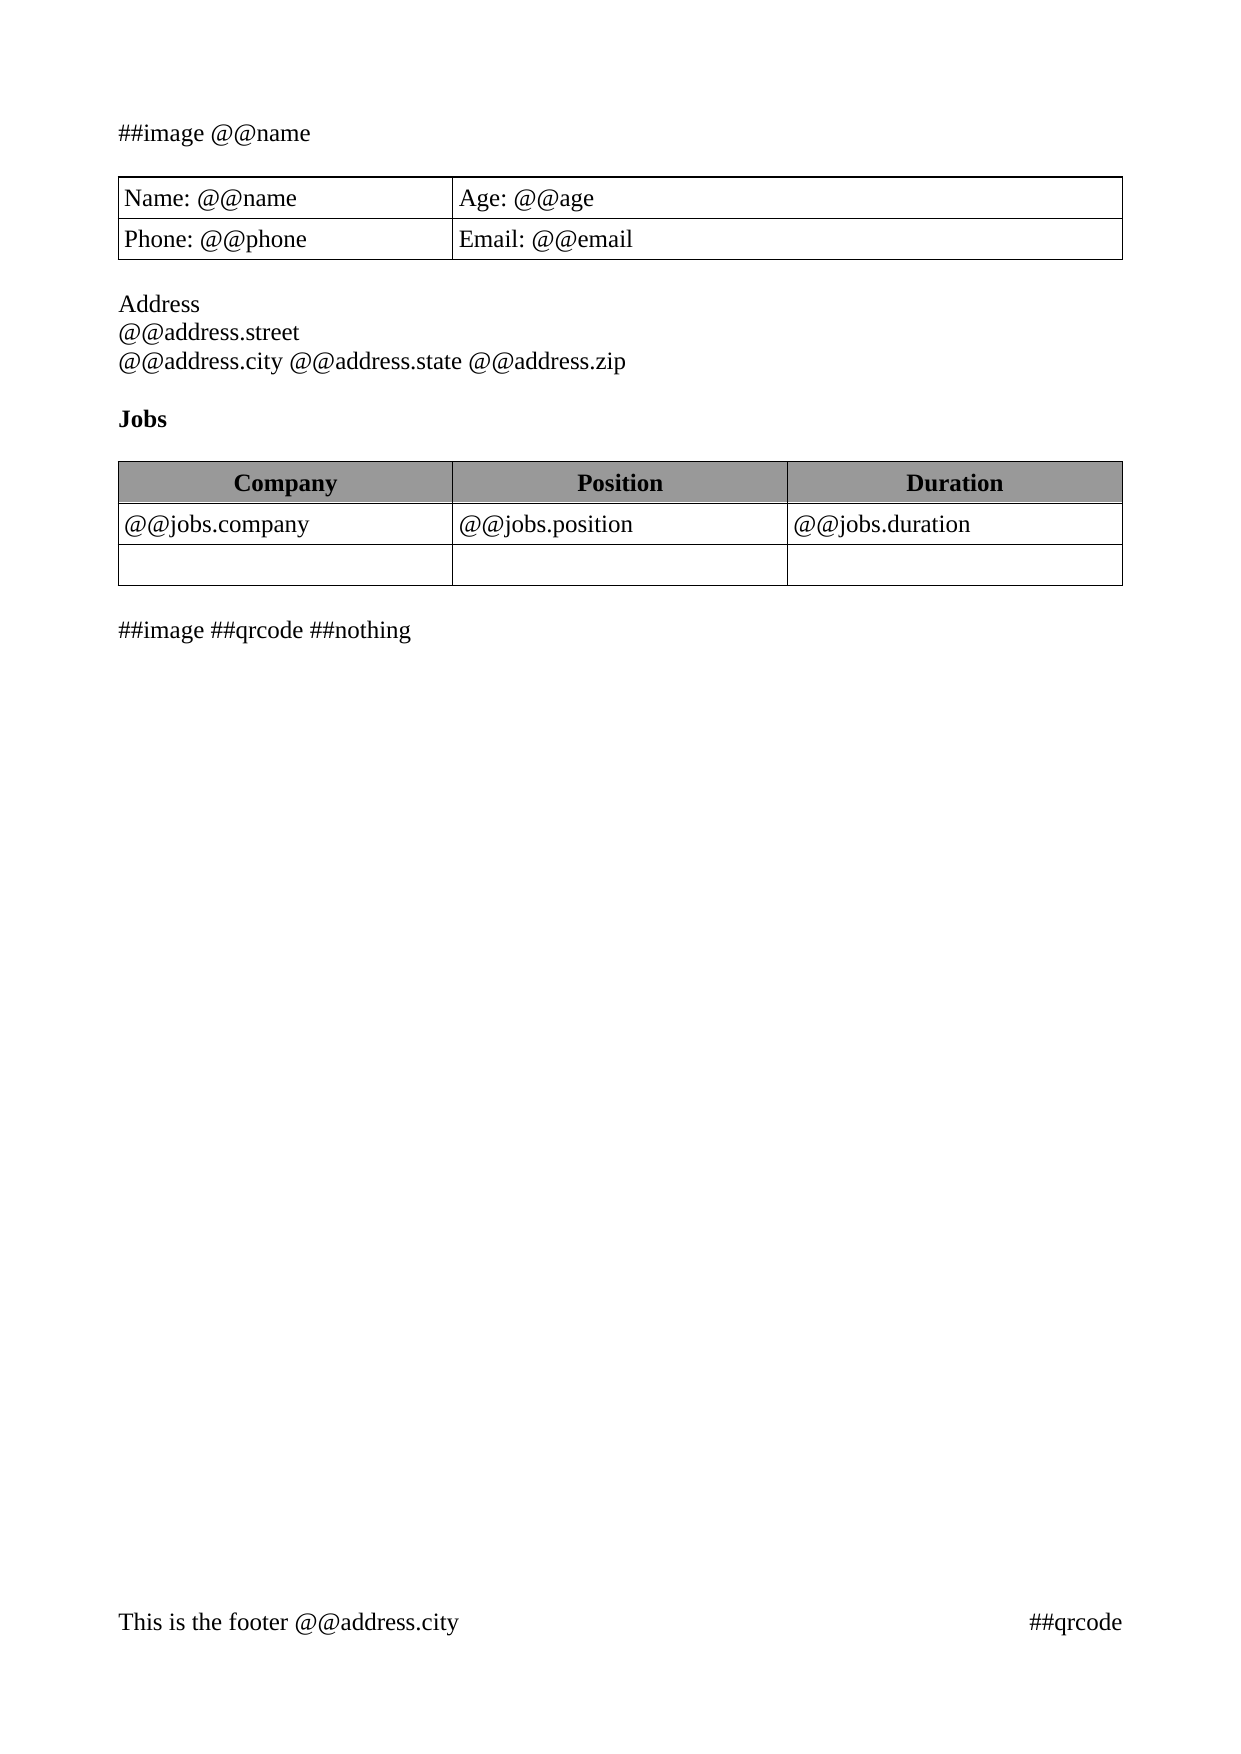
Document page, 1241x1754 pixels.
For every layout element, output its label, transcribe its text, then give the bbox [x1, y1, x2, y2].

table_cell [453, 545, 787, 585]
text @@address.city @@address.state @@address.zip [118, 346, 1122, 375]
text Address [118, 289, 1122, 317]
table_cell @@jobs.company [119, 504, 452, 544]
table_cell Phone: @@phone [119, 219, 452, 259]
text Jobs [118, 404, 1122, 432]
table_header Company [119, 462, 452, 502]
table_header Age: @@age [453, 178, 1122, 218]
text @@address.street [118, 317, 1122, 346]
table_header Position [453, 462, 787, 502]
table_cell @@jobs.position [453, 504, 787, 544]
table_header Name: @@name [119, 178, 452, 218]
table_header Duration [788, 462, 1122, 502]
text ##image ##qrcode ##nothing [118, 615, 1122, 643]
table_cell [788, 545, 1122, 585]
table_cell Email: @@email [453, 219, 1122, 259]
table_cell @@jobs.duration [788, 504, 1122, 544]
table_cell [119, 545, 452, 585]
